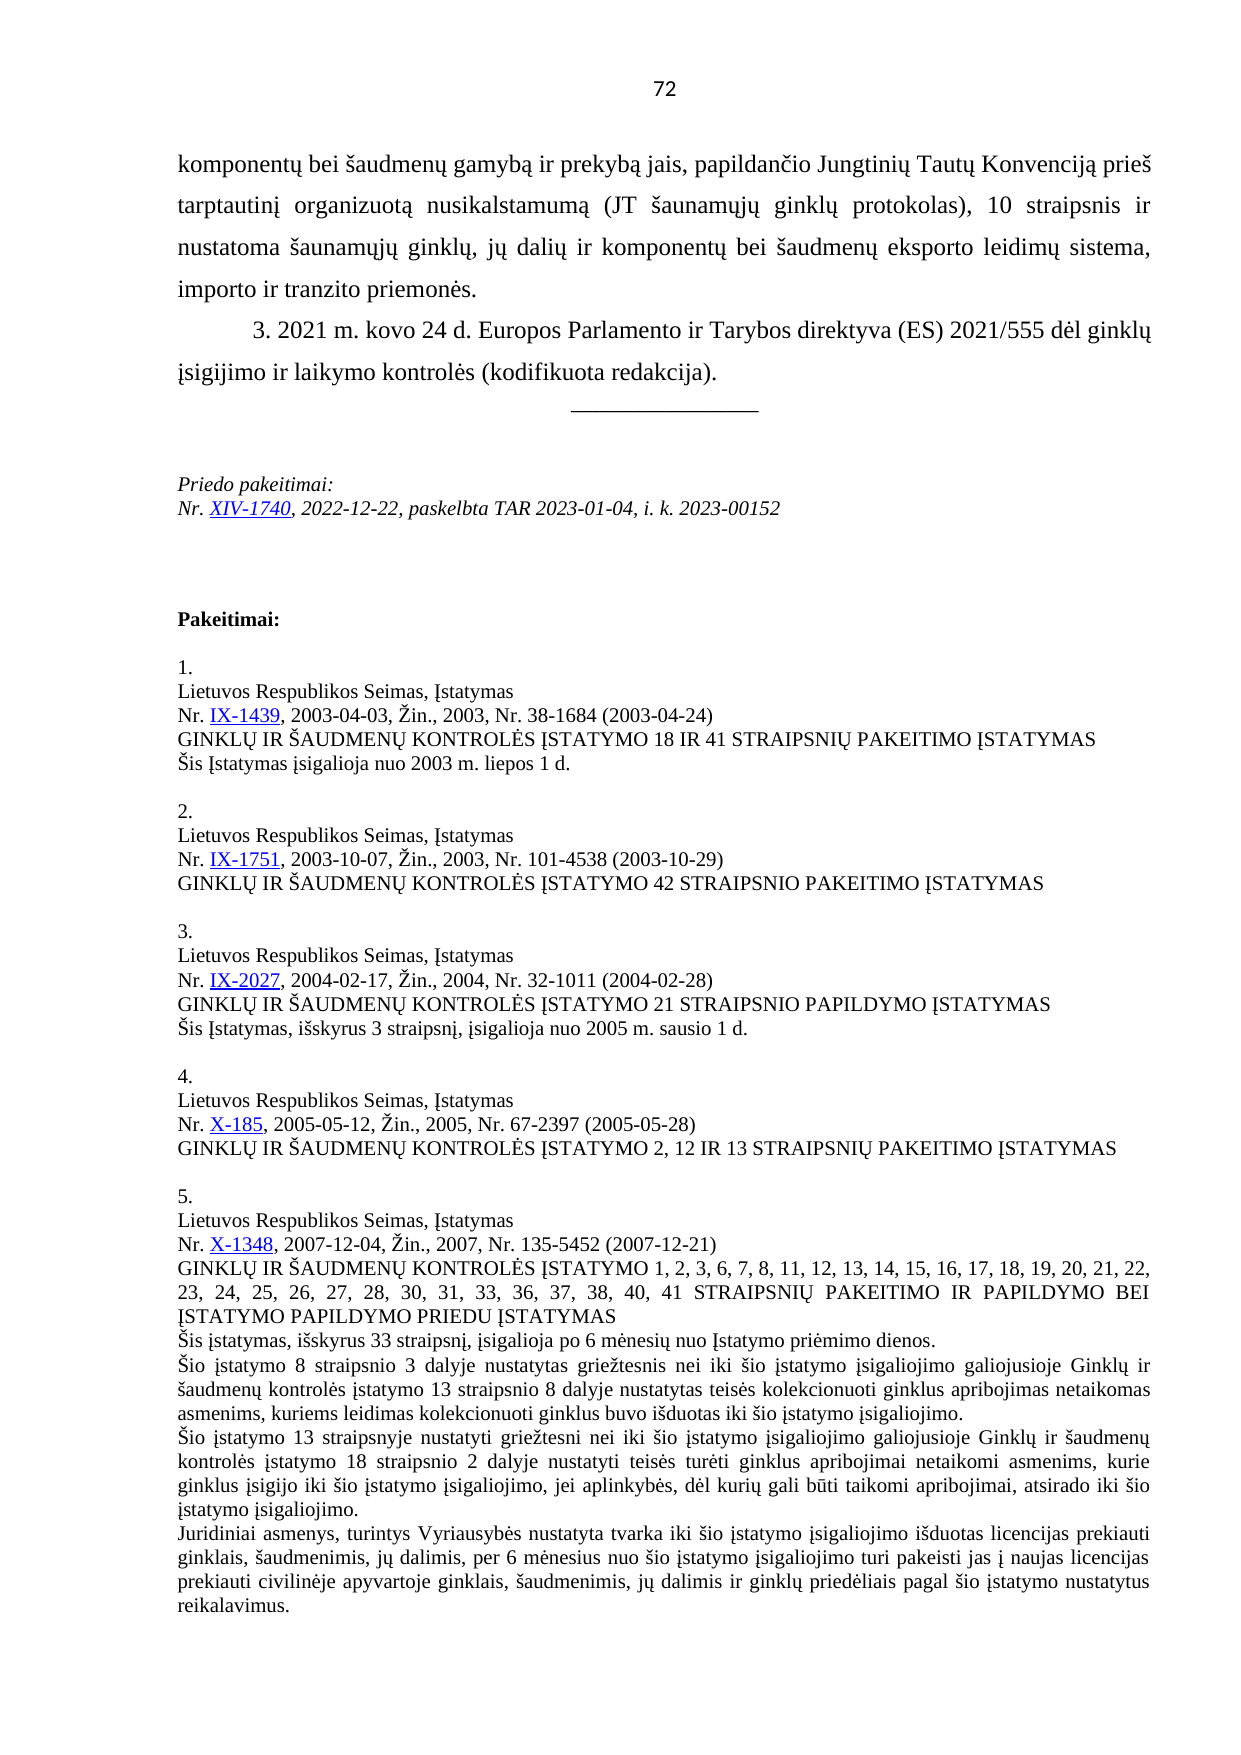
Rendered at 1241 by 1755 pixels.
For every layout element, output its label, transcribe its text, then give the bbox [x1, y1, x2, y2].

text Šio įstatymo 13 straipsnyje nustatyti griežtesni nei iki šio įstatymo įsigaliojimo galiojusioje Ginklų ir šaudmenų kontrolės įstatymo 18 straipsnio 2 dalyje nustatyti teisės turėti ginklus apribojimai netaikomi asmenims, kurie ginklus įsigijo iki šio įstatymo įsigaliojimo, jei aplinkybės, dėl kurių gali būti taikomi apribojimai, atsirado iki šio įstatymo įsigaliojimo. [177, 1425, 1152, 1521]
text Šio įstatymo 8 straipsnio 3 dalyje nustatytas griežtesnis nei iki šio įstatymo įsigaliojimo galiojusioje Ginklų ir šaudmenų kontrolės įstatymo 13 straipsnio 8 dalyje nustatytas teisės kolekcionuoti ginklus apribojimas netaikomas asmenims, kuriems leidimas kolekcionuoti ginklus buvo išduotas iki šio įstatymo įsigaliojimo. [177, 1352, 1152, 1425]
text Lietuvos Respublikos Seimas, Įstatymas [177, 943, 1152, 967]
text Juridiniai asmenys, turintys Vyriausybės nustatyta tvarka iki šio įstatymo įsigaliojimo išduotas licencijas prekiauti ginklais, šaudmenimis, jų dalimis, per 6 mėnesius nuo šio įstatymo įsigaliojimo turi pakeisti jas į naujas licencijas prekiauti civilinėje apyvartoje ginklais, šaudmenimis, jų dalimis ir ginklų priedėliais pagal šio įstatymo nustatytus reikalavimus. [177, 1521, 1152, 1617]
text Lietuvos Respublikos Seimas, Įstatymas [177, 1208, 1152, 1232]
text GINKLŲ IR ŠAUDMENŲ KONTROLĖS ĮSTATYMO 2, 12 IR 13 STRAIPSNIŲ PAKEITIMO ĮSTATYMAS [177, 1136, 1152, 1160]
text Šis Įstatymas įsigalioja nuo 2003 m. liepos 1 d. [177, 751, 1152, 775]
text Nr. IX-1439, 2003-04-03, Žin., 2003, Nr. 38-1684 (2003-04-24) [177, 703, 1152, 727]
text Lietuvos Respublikos Seimas, Įstatymas [177, 679, 1152, 703]
text GINKLŲ IR ŠAUDMENŲ KONTROLĖS ĮSTATYMO 21 STRAIPSNIO PAPILDYMO ĮSTATYMAS [177, 992, 1152, 1016]
text Lietuvos Respublikos Seimas, Įstatymas [177, 823, 1152, 847]
text Nr. X-1348, 2007-12-04, Žin., 2007, Nr. 135-5452 (2007-12-21) [177, 1232, 1152, 1256]
text Nr. XIV-1740, 2022-12-22, paskelbta TAR 2023-01-04, i. k. 2023-00152 [177, 496, 1152, 520]
text 5. [177, 1184, 1152, 1208]
text 4. [177, 1064, 1152, 1088]
text 3. 2021 m. kovo 24 d. Europos Parlamento ir Tarybos direktyva (ES) 2021/555 dėl ginklų įsigijimo ir laikymo kontrolės (kodifikuota redakcija). [177, 303, 1152, 386]
text Lietuvos Respublikos Seimas, Įstatymas [177, 1088, 1152, 1112]
text _______________ [177, 386, 1152, 415]
text 1. [177, 655, 1152, 679]
text Priedo pakeitimai: [177, 472, 1152, 496]
text Nr. IX-1751, 2003-10-07, Žin., 2003, Nr. 101-4538 (2003-10-29) [177, 847, 1152, 871]
text Šis įstatymas, išskyrus 33 straipsnį, įsigalioja po 6 mėnesių nuo Įstatymo priėmimo dienos. [177, 1328, 1152, 1352]
text GINKLŲ IR ŠAUDMENŲ KONTROLĖS ĮSTATYMO 18 IR 41 STRAIPSNIŲ PAKEITIMO ĮSTATYMAS [177, 727, 1152, 751]
text Nr. X-185, 2005-05-12, Žin., 2005, Nr. 67-2397 (2005-05-28) [177, 1112, 1152, 1136]
text GINKLŲ IR ŠAUDMENŲ KONTROLĖS ĮSTATYMO 1, 2, 3, 6, 7, 8, 11, 12, 13, 14, 15, 16, 17, 18, 19, 20, 21, 22, 23, 24, 25, 26, 27, 28, 30, 31, 33, 36, 37, 38, 40, 41 STRAIPSNIŲ PAKEITIMO IR PAPILDYMO BEI ĮSTATYMO PAPILDYMO PRIEDU ĮSTATYMAS [177, 1256, 1152, 1328]
text 2. [177, 799, 1152, 823]
text Nr. IX-2027, 2004-02-17, Žin., 2004, Nr. 32-1011 (2004-02-28) [177, 967, 1152, 992]
text komponentų bei šaudmenų gamybą ir prekybą jais, papildančio Jungtinių Tautų Konvenciją prieš tarptautinį organizuotą nusikalstamumą (JT šaunamųjų ginklų protokolas), 10 straipsnis ir nustatoma šaunamųjų ginklų, jų dalių ir komponentų bei šaudmenų eksporto leidimų sistema, importo ir tranzito priemonės. [177, 136, 1152, 303]
text GINKLŲ IR ŠAUDMENŲ KONTROLĖS ĮSTATYMO 42 STRAIPSNIO PAKEITIMO ĮSTATYMAS [177, 871, 1152, 895]
text 3. [177, 919, 1152, 943]
text Šis Įstatymas, išskyrus 3 straipsnį, įsigalioja nuo 2005 m. sausio 1 d. [177, 1016, 1152, 1040]
text Pakeitimai: [177, 607, 1152, 631]
